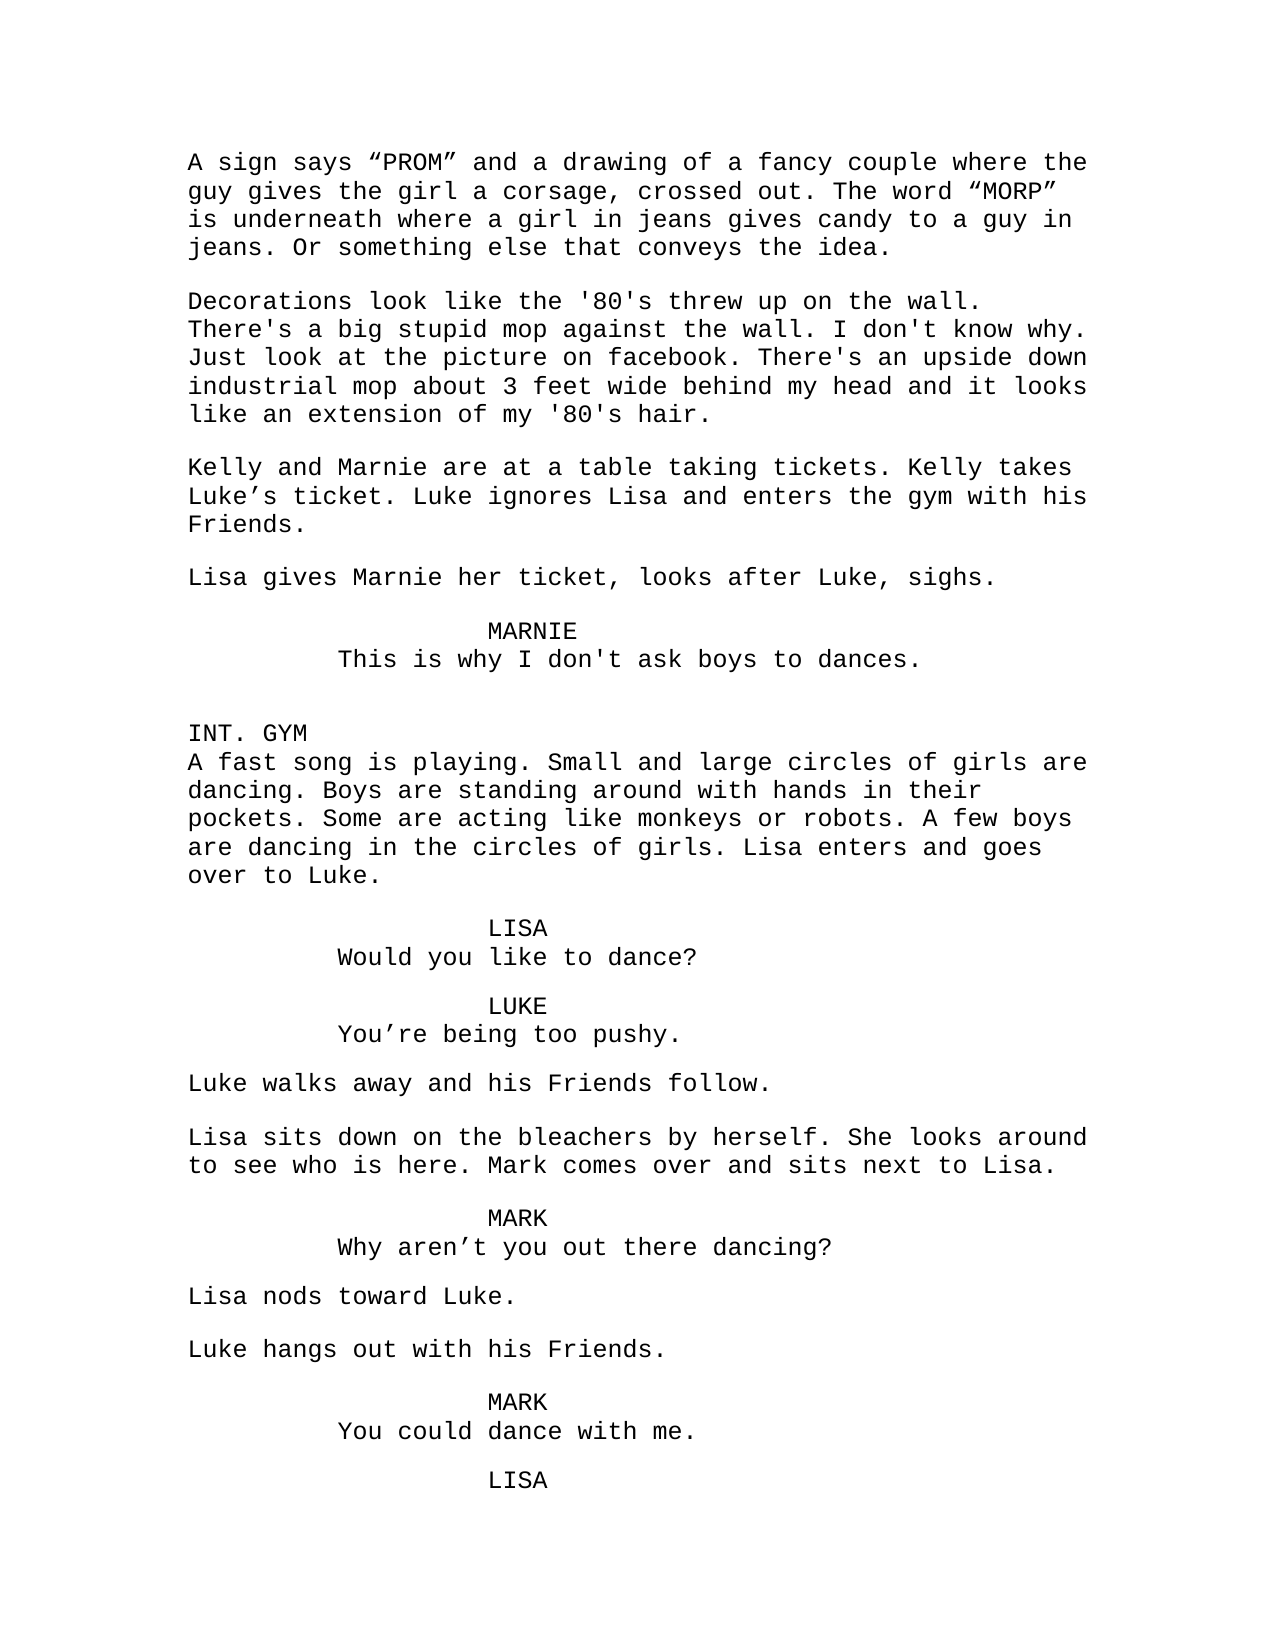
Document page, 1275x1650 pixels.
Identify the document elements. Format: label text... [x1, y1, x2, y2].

text Lisa sits down on the bleachers by herself. She looks around to see who is here. Mark comes over and sits next to Lisa. [187, 1124, 1087, 1181]
text Why aren’t you out there dancing? [337, 1234, 937, 1262]
text Decorations look like the '80's threw up on the wall. There's a big stupid mop against the wall. I don't know why. Just look at the picture on facebook. There's an upside down industrial mop about 3 feet wide behind my head and it looks like an extension of my '80's hair. [187, 288, 1087, 430]
text Luke walks away and his Friends follow. [187, 1071, 1087, 1099]
text Lisa gives Marnie her ticket, looks after Luke, sighs. [187, 565, 1087, 593]
text MARK [187, 1390, 1087, 1418]
text Would you like to dance? [337, 944, 937, 972]
text You’re being too pushy. [337, 1022, 937, 1050]
text LISA [187, 916, 1087, 944]
text Kelly and Marnie are at a table taking tickets. Kelly takes Luke’s ticket. Luke ignores Lisa and enters the gym with his Friends. [187, 455, 1087, 540]
text MARK [187, 1206, 1087, 1234]
text You could dance with me. [337, 1418, 937, 1447]
text Luke hangs out with his Friends. [187, 1337, 1087, 1365]
text MARNIE [187, 618, 1087, 647]
text This is why I don't ask boys to dances. [337, 647, 937, 675]
text A fast song is playing. Small and large circles of girls are dancing. Boys are standing around with hands in their pockets. Some are acting like monkeys or robots. A few boys are dancing in the circles of girls. Lisa enters and goes over to Luke. [187, 749, 1087, 891]
text LUKE [187, 993, 1087, 1022]
text A sign says “PROM” and a drawing of a fancy couple where the guy gives the girl a corsage, crossed out. The word “MORP” is underneath where a girl in jeans gives candy to a guy in jeans. Or something else that conveys the idea. [187, 150, 1087, 263]
text LISA [187, 1467, 1087, 1496]
subtitle INT. GYM [187, 721, 1087, 749]
text Lisa nods toward Luke. [187, 1283, 1087, 1312]
